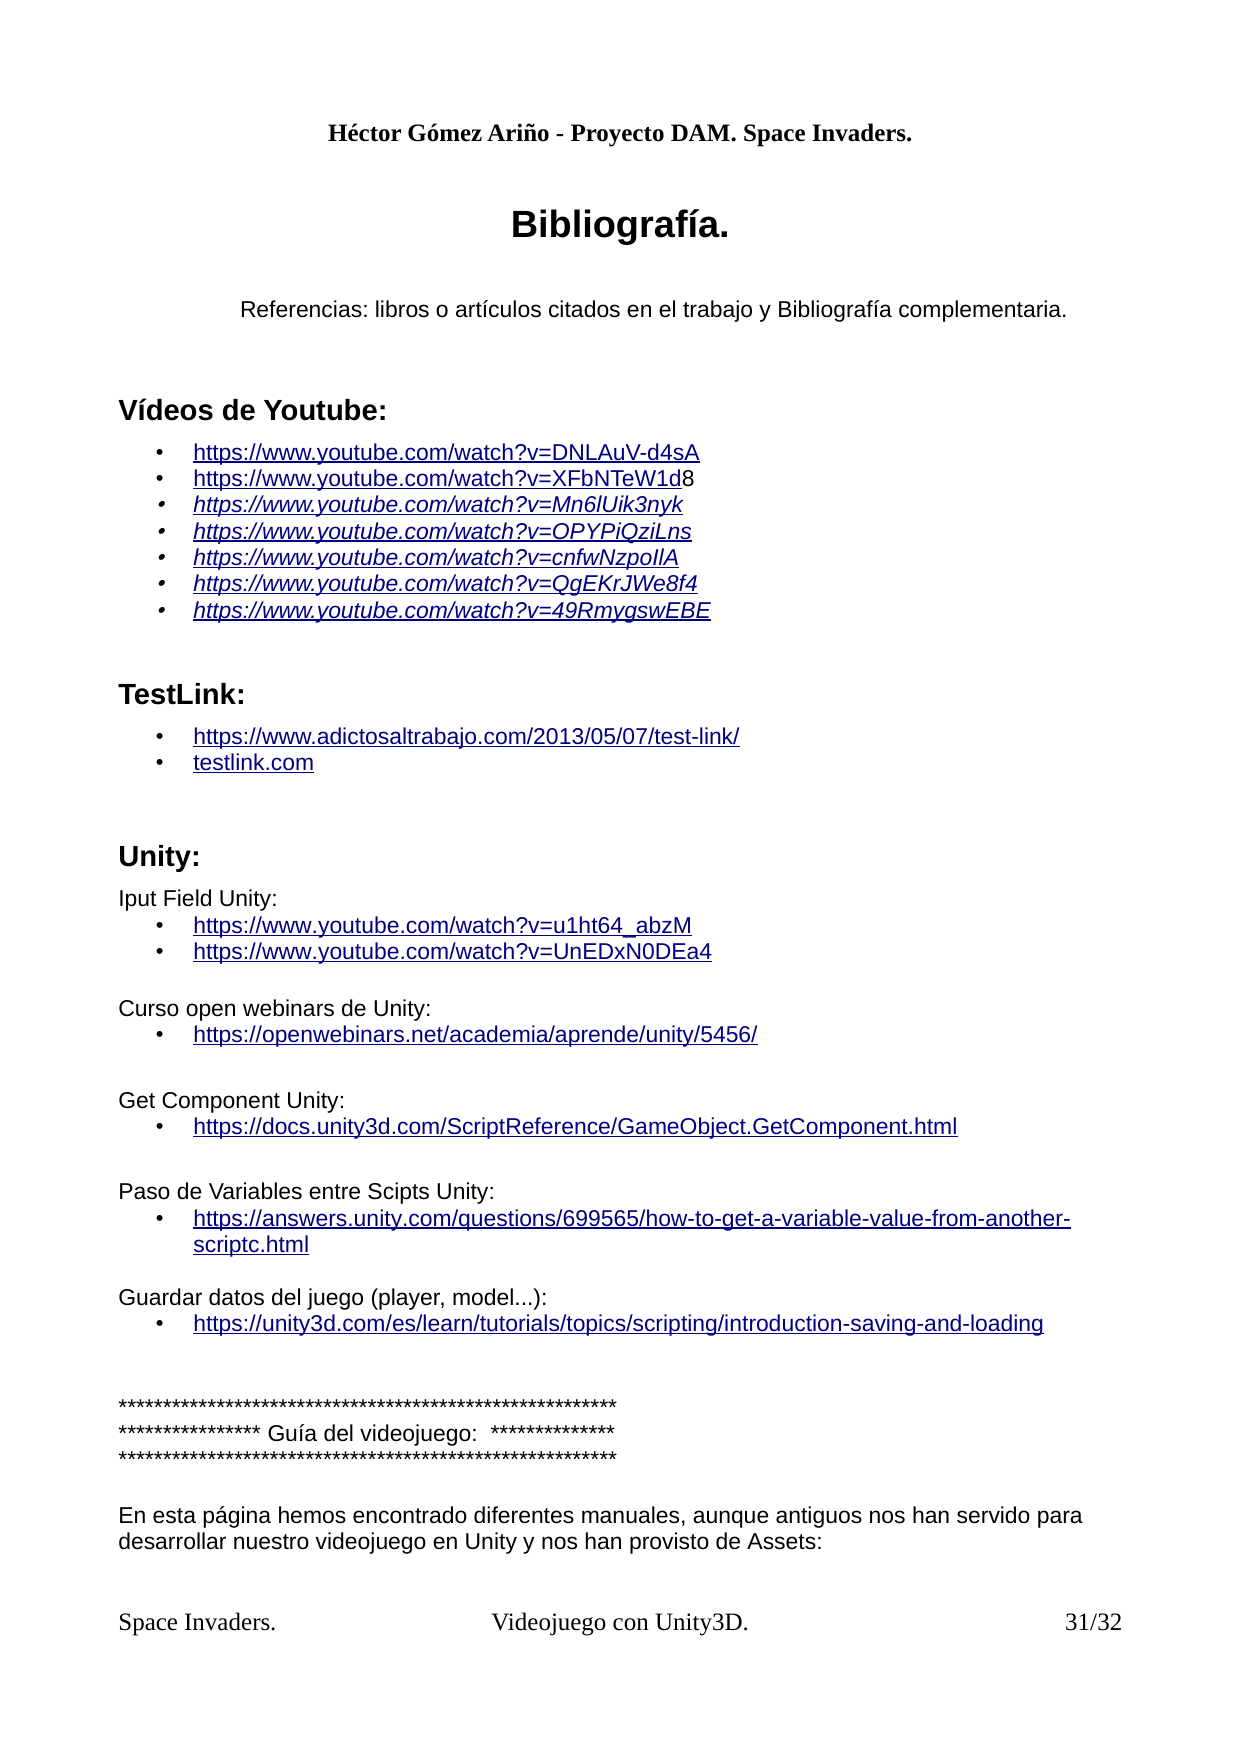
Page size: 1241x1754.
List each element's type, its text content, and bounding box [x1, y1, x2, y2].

subtitle Vídeos de Youtube: [118, 392, 1122, 426]
text Referencias: libros o artículos citados en el trabajo y Bibliografía complementaria. [192, 296, 1122, 323]
list https://www.youtube.com/watch?v=Mn6lUik3nyk [156, 491, 1122, 518]
text **************** Guía del videojuego: ************** [118, 1420, 1122, 1446]
list https://docs.unity3d.com/ScriptReference/GameObject.GetComponent.html [156, 1113, 1122, 1139]
list https://answers.unity.com/questions/699565/how-to-get-a-variable-value-from-another-scriptc.html [156, 1204, 1122, 1257]
list https://www.youtube.com/watch?v=UnEDxN0DEa4 [156, 938, 1122, 964]
text Iput Field Unity: [118, 885, 1122, 912]
text Paso de Variables entre Scipts Unity: [118, 1178, 1122, 1204]
list testlink.com [156, 749, 1122, 776]
text Curso open webinars de Unity: [118, 995, 1122, 1021]
text Guardar datos del juego (player, model...): [118, 1283, 1122, 1310]
text ******************************************************** [118, 1446, 1122, 1473]
list https://www.youtube.com/watch?v=u1ht64_abzM [156, 912, 1122, 938]
list https://www.youtube.com/watch?v=49RmygswEBE [156, 597, 1122, 623]
subtitle Bibliografía. [118, 201, 1122, 245]
subtitle TestLink: [118, 677, 1122, 710]
list https://openwebinars.net/academia/aprende/unity/5456/ [156, 1021, 1122, 1048]
subtitle Unity: [118, 839, 1122, 873]
text En esta página hemos encontrado diferentes manuales, aunque antiguos nos han servido para desarrollar nuestro videojuego en Unity y nos han provisto de Assets: [118, 1502, 1122, 1554]
list https://www.youtube.com/watch?v=XFbNTeW1d8 [156, 465, 1122, 491]
list https://www.youtube.com/watch?v=cnfwNzpoIlA [156, 544, 1122, 570]
list https://www.youtube.com/watch?v=DNLAuV-d4sA [156, 438, 1122, 465]
list https://www.adictosaltrabajo.com/2013/05/07/test-link/ [156, 723, 1122, 749]
text Get Component Unity: [118, 1087, 1122, 1113]
list https://unity3d.com/es/learn/tutorials/topics/scripting/introduction-saving-and-loading [156, 1310, 1122, 1336]
list https://www.youtube.com/watch?v=OPYPiQziLns [156, 518, 1122, 544]
list https://www.youtube.com/watch?v=QgEKrJWe8f4 [156, 570, 1122, 597]
text ******************************************************** [118, 1394, 1122, 1420]
